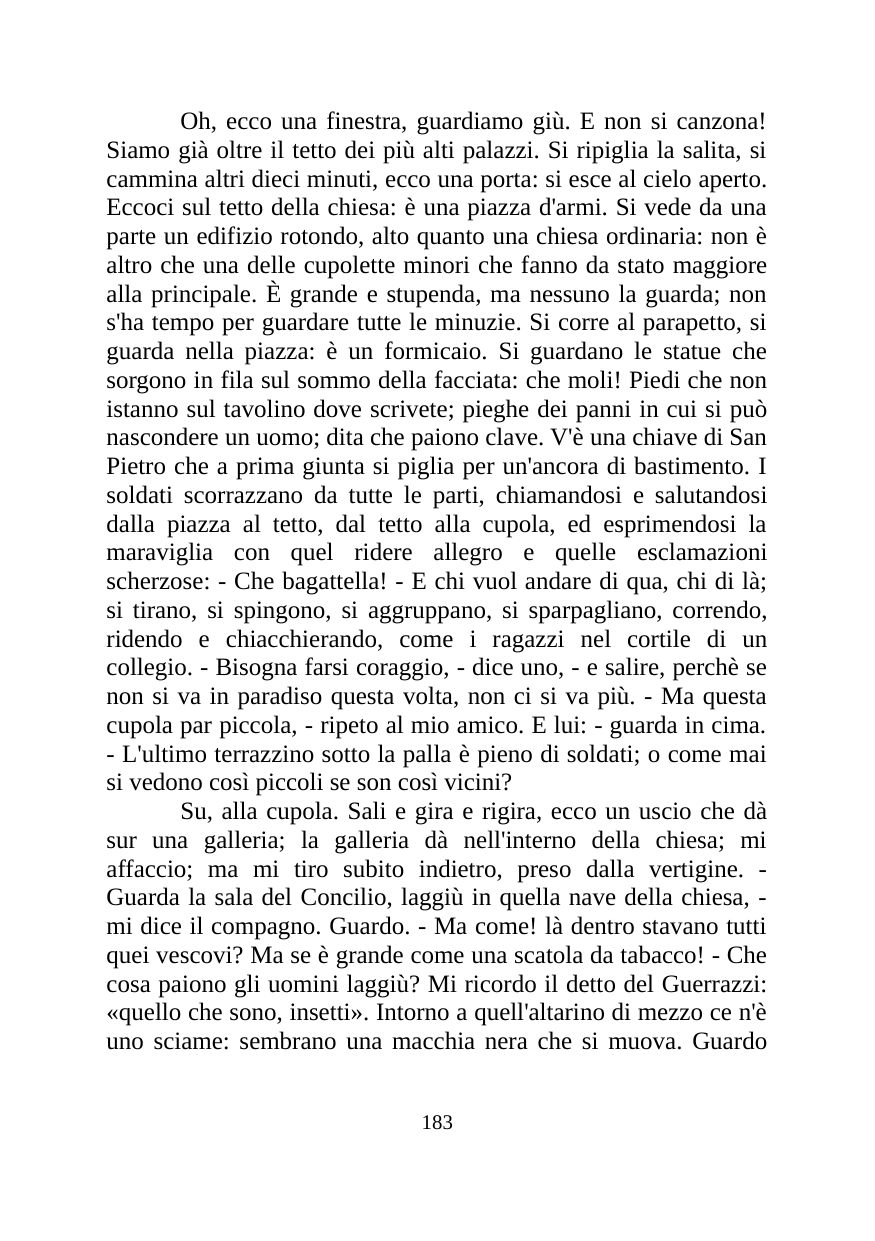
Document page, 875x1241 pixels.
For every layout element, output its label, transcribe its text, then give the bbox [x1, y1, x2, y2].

text Su, alla cupola. Sali e gira e rigira, ecco un uscio che dà sur una galleria; la galleria dà nell'interno della chiesa; mi affaccio; ma mi tiro subito indietro, preso dalla vertigine. - Guarda la sala del Concilio, laggiù in quella nave della chiesa, - mi dice il compagno. Guardo. - Ma come! là dentro stavano tutti quei vescovi? Ma se è grande come una scatola da tabacco! - Che cosa paiono gli uomini laggiù? Mi ricordo il detto del Guerrazzi: «quello che sono, insetti». Intorno a quell'altarino di mezzo ce n'è uno sciame: sembrano una macchia nera che si muova. Guardo [106, 796, 768, 1055]
text Oh, ecco una finestra, guardiamo giù. E non si canzona! Siamo già oltre il tetto dei più alti palazzi. Si ripiglia la salita, si cammina altri dieci minuti, ecco una porta: si esce al cielo aperto. Eccoci sul tetto della chiesa: è una piazza d'armi. Si vede da una parte un edifizio rotondo, alto quanto una chiesa ordinaria: non è altro che una delle cupolette minori che fanno da stato maggiore alla principale. È grande e stupenda, ma nessuno la guarda; non s'ha tempo per guardare tutte le minuzie. Si corre al parapetto, si guarda nella piazza: è un formicaio. Si guardano le statue che sorgono in fila sul sommo della facciata: che moli! Piedi che non istanno sul tavolino dove scrivete; pieghe dei panni in cui si può nascondere un uomo; dita che paiono clave. V'è una chiave di San Pietro che a prima giunta si piglia per un'ancora di bastimento. I soldati scorrazzano da tutte le parti, chiamandosi e salutandosi dalla piazza al tetto, dal tetto alla cupola, ed esprimendosi la maraviglia con quel ridere allegro e quelle esclamazioni scherzose: - Che bagattella! - E chi vuol andare di qua, chi di là; si tirano, si spingono, si aggruppano, si sparpagliano, correndo, ridendo e chiacchierando, come i ragazzi nel cortile di un collegio. - Bisogna farsi coraggio, - dice uno, - e salire, perchè se non si va in paradiso questa volta, non ci si va più. - Ma questa cupola par piccola, - ripeto al mio amico. E lui: - guarda in cima. - L'ultimo terrazzino sotto la palla è pieno di soldati; o come mai si vedono così piccoli se son così vicini? [106, 106, 768, 796]
